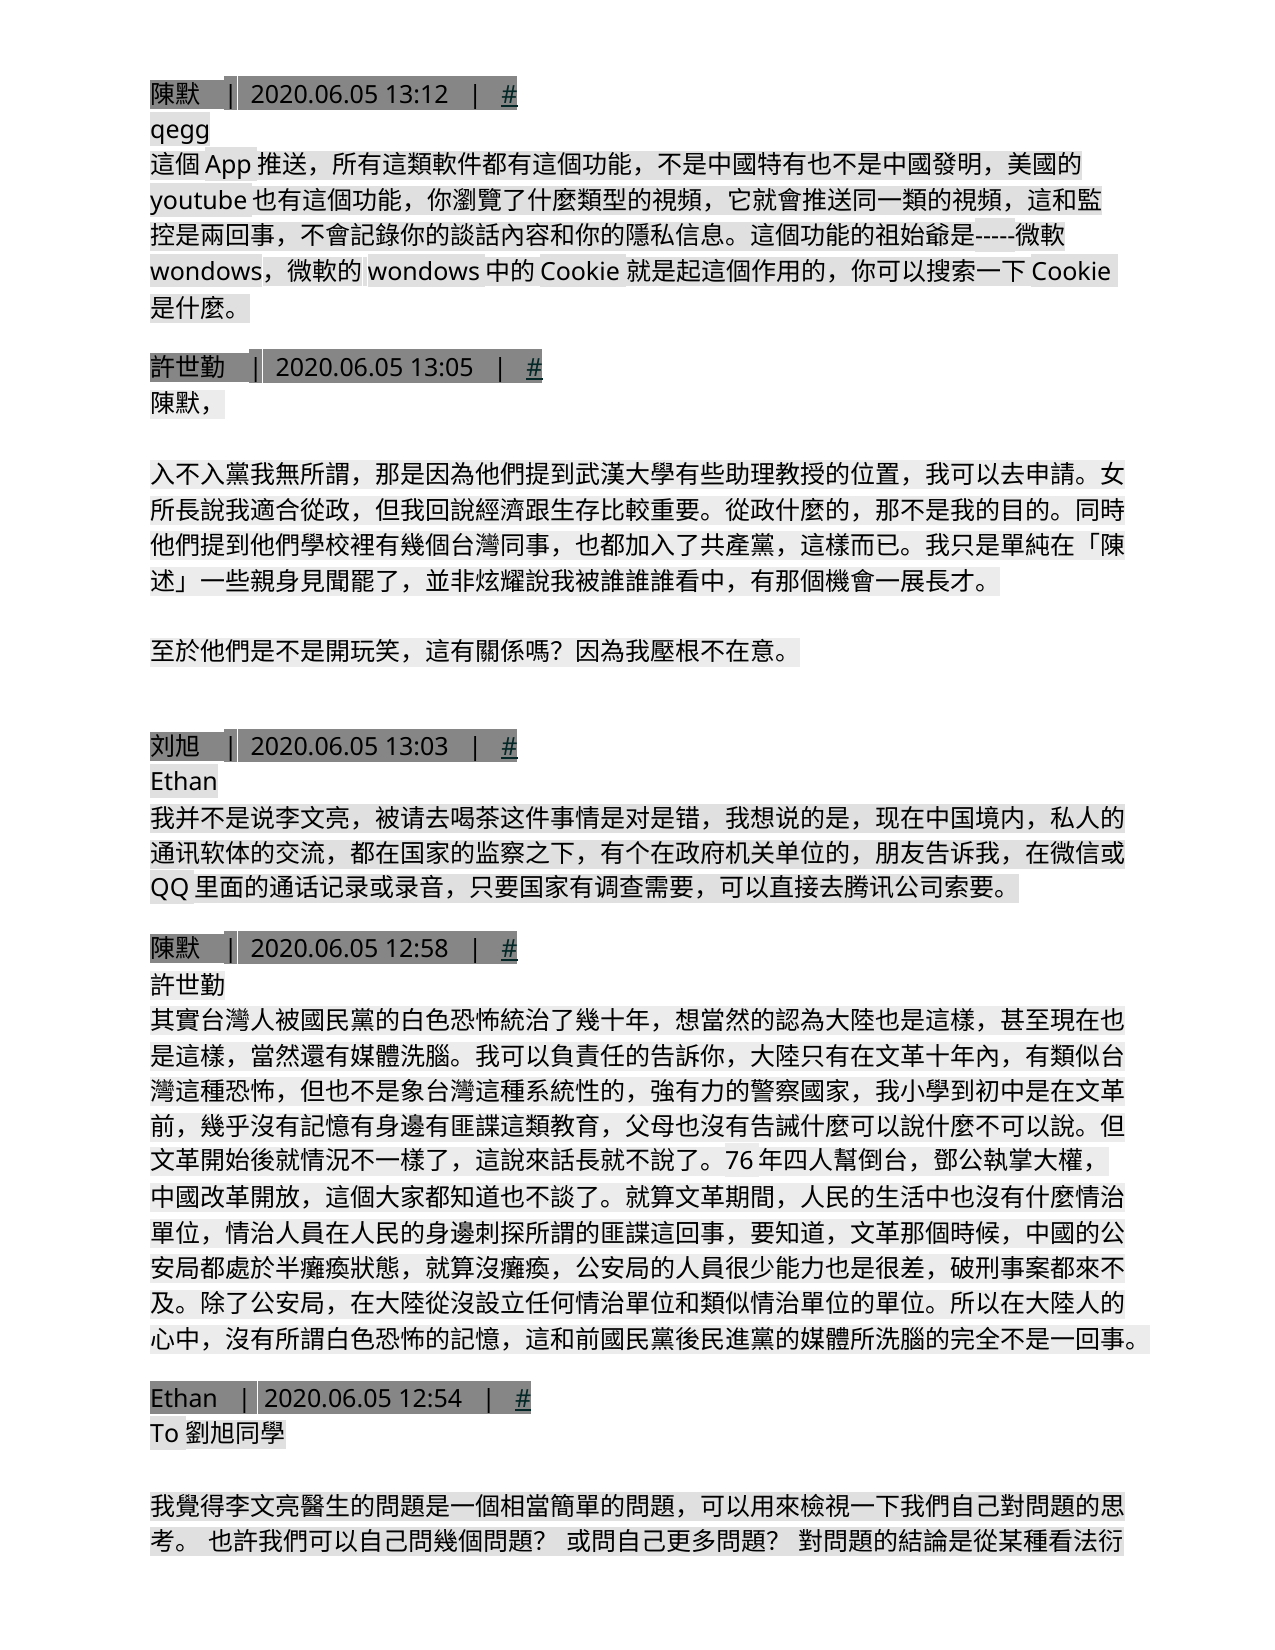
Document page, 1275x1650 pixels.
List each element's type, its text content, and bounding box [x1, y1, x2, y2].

text 許世勤 其實台灣人被國民黨的白色恐怖統治了幾十年，想當然的認為大陸也是這樣，甚至現在也是這樣，當然還有媒體洗腦。我可以負責任的告訴你，大陸只有在文革十年內，有類似台灣這種恐怖，但也不是象台灣這種系統性的，強有力的警察國家，我小學到初中是在文革前，幾乎沒有記憶有身邊有匪諜這類教育，父母也沒有告誡什麼可以說什麼不可以說。但文革開始後就情況不一樣了，這說來話長就不說了。76年四人幫倒台，鄧公執掌大權，中國改革開放，這個大家都知道也不談了。就算文革期間，人民的生活中也沒有什麼情治單位，情治人員在人民的身邊刺探所謂的匪諜這回事，要知道，文革那個時候，中國的公安局都處於半癱瘓狀態，就算沒癱瘓，公安局的人員很少能力也是很差，破刑事案都來不及。除了公安局，在大陸從沒設立任何情治單位和類似情治單位的單位。所以在大陸人的心中，沒有所謂白色恐怖的記憶，這和前國民黨後民進黨的媒體所洗腦的完全不是一回事。 [150, 964, 1125, 1354]
text Ethan 我并不是说李文亮，被请去喝茶这件事情是对是错，我想说的是，现在中国境内，私人的通讯软体的交流，都在国家的监察之下，有个在政府机关单位的，朋友告诉我，在微信或QQ里面的通话记录或录音，只要国家有调查需要，可以直接去腾讯公司索要。 [150, 762, 1125, 904]
text qegg 這個App推送，所有這類軟件都有這個功能，不是中國特有也不是中國發明，美國的youtube也有這個功能，你瀏覽了什麼類型的視頻，它就會推送同一類的視頻，這和監控是兩回事，不會記錄你的談話內容和你的隱私信息。這個功能的祖始爺是-----微軟wondows，微軟的wondows中的Cookie 就是起這個作用的，你可以搜索一下Cookie 是什麼。 [150, 110, 1125, 323]
text 刘旭 | 2020.06.05 13:03 | # [150, 727, 1125, 762]
text To 劉旭同學 我覺得李文亮醫生的問題是一個相當簡單的問題，可以用來檢視一下我們自己對問題的思考。 也許我們可以自己問幾個問題？ 或問自己更多問題？ 對問題的結論是從某種看法衍 [150, 1414, 1125, 1556]
text 陳默， 入不入黨我無所謂，那是因為他們提到武漢大學有些助理教授的位置，我可以去申請。女所長說我適合從政，但我回說經濟跟生存比較重要。從政什麼的，那不是我的目的。同時他們提到他們學校裡有幾個台灣同事，也都加入了共產黨，這樣而已。我只是單純在「陳述」一些親身見聞罷了，並非炫耀說我被誰誰誰看中，有那個機會一展長才。 至於他們是不是開玩笑，這有關係嗎？因為我壓根不在意。 [150, 383, 1125, 702]
text 陳默 | 2020.06.05 12:58 | # [150, 929, 1125, 964]
text Ethan | 2020.06.05 12:54 | # [150, 1379, 1125, 1414]
text 陳默 | 2020.06.05 13:12 | # [150, 75, 1125, 110]
text 許世勤 | 2020.06.05 13:05 | # [150, 348, 1125, 383]
